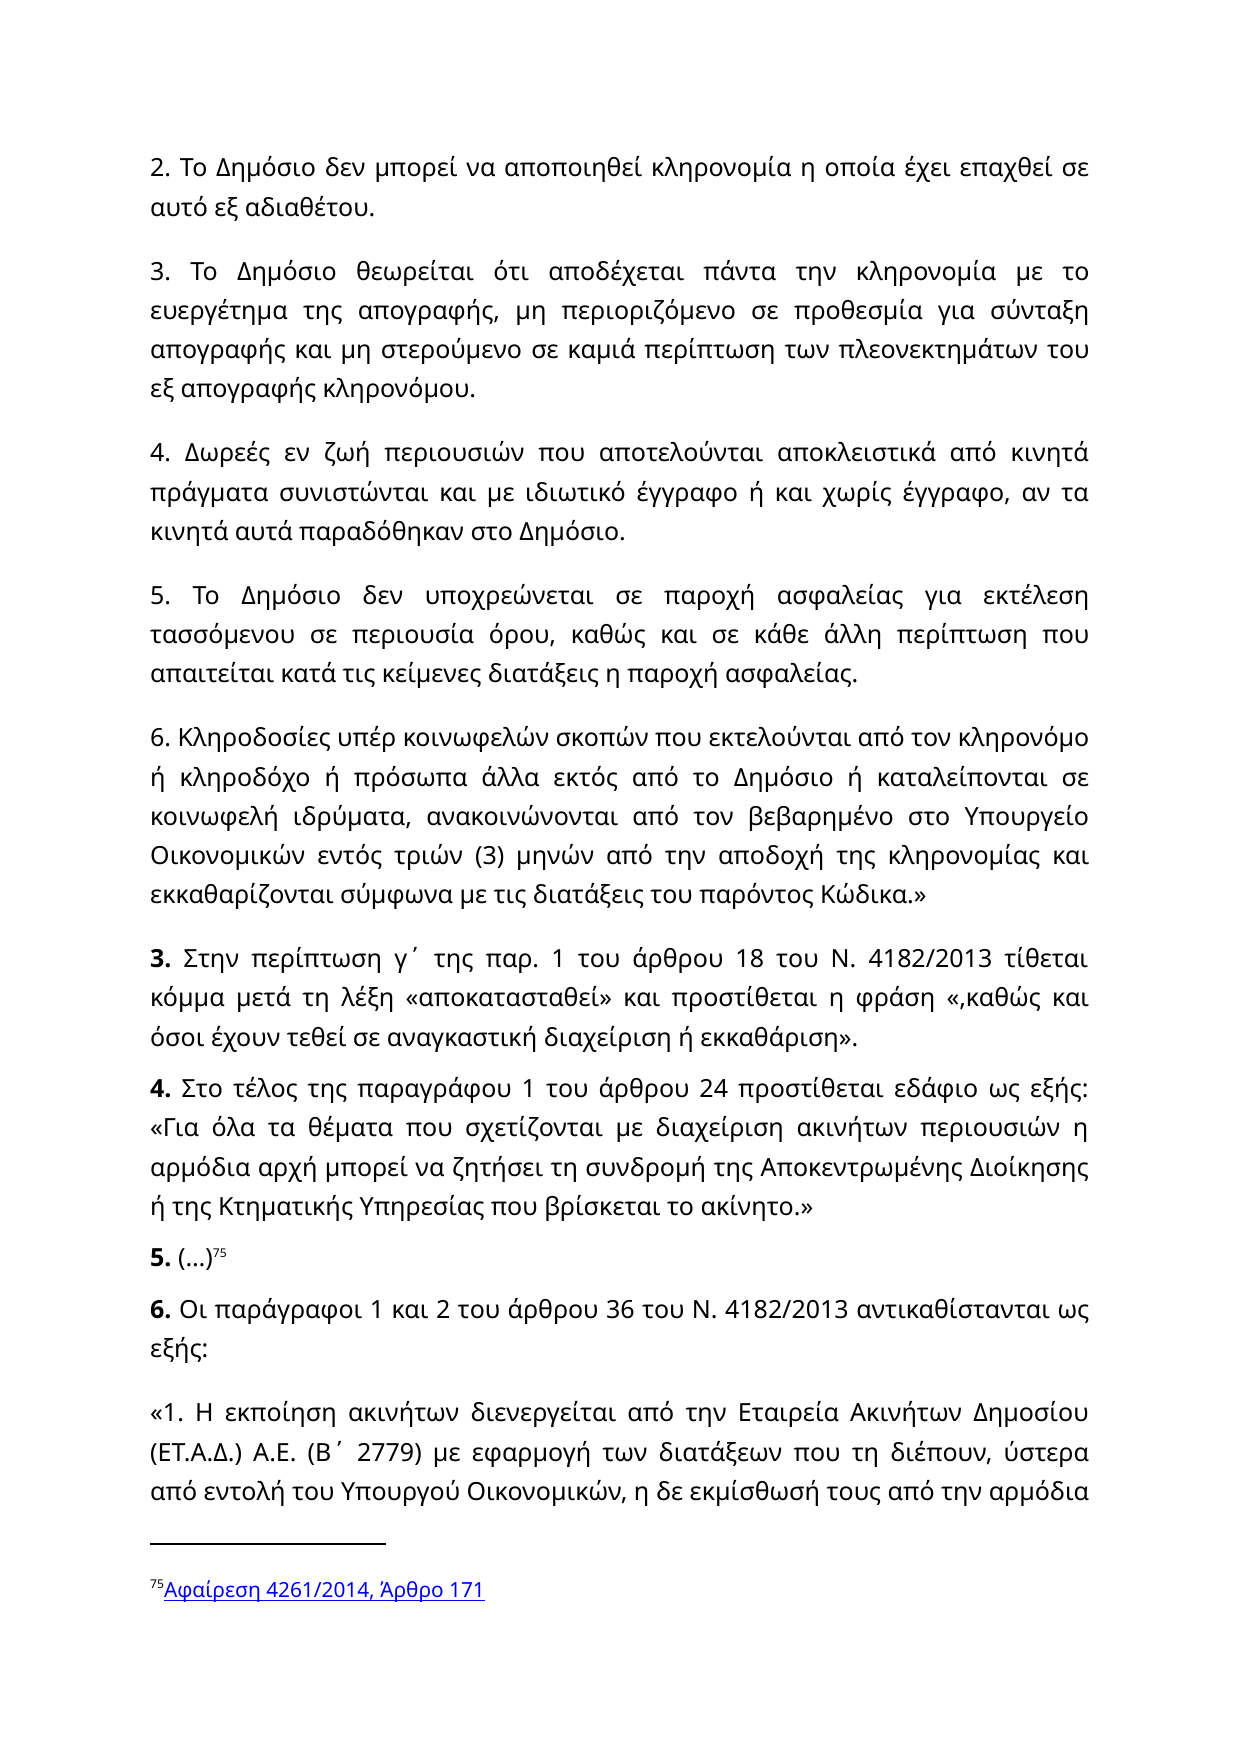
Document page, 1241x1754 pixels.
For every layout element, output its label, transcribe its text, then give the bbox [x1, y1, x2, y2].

text Αφαίρεση 4261/2014, Άρθρο 171 [150, 1576, 1090, 1604]
text 4. Στο τέλος της παραγράφου 1 του άρθρου 24 προστίθεται εδάφιο ως εξής: «Για όλα τα θέματα που σχετίζονται με διαχείριση ακινήτων περιουσιών η αρμόδια αρχή μπορεί να ζητήσει τη συνδρομή της Αποκεντρωμένης Διοίκησης ή της Κτηματικής Υπηρεσίας που βρίσκεται το ακίνητο.» [150, 1071, 1090, 1222]
text 5. (…) [150, 1240, 1090, 1274]
text 6. Κληροδοσίες υπέρ κοινωφελών σκοπών που εκτελούνται από τον κληρονόμο ή κληροδόχο ή πρόσωπα άλλα εκτός από το Δημόσιο ή καταλείπονται σε κοινωφελή ιδρύματα, ανακοινώνονται από τον βεβαρημένο στο Υπουργείο Οικονομικών εντός τριών (3) μηνών από την αποδοχή της κληρονομίας και εκκαθαρίζονται σύμφωνα με τις διατάξεις του παρόντος Κώδικα.» [150, 720, 1090, 911]
text 3. Το Δημόσιο θεωρείται ότι αποδέχεται πάντα την κληρονομία με το ευεργέτημα της απογραφής, μη περιοριζόμενο σε προθεσμία για σύνταξη απογραφής και μη στερούμενο σε καμιά περίπτωση των πλεονεκτημάτων του εξ απογραφής κληρονόμου. [150, 253, 1090, 405]
text 3. Στην περίπτωση γ΄ της παρ. 1 του άρθρου 18 του Ν. 4182/2013 τίθεται κόμμα μετά τη λέξη «αποκατασταθεί» και προστίθεται η φράση «,καθώς και όσοι έχουν τεθεί σε αναγκαστική διαχείριση ή εκκαθάριση». [150, 941, 1090, 1053]
text 2. Το Δημόσιο δεν μπορεί να αποποιηθεί κληρονομία η οποία έχει επαχθεί σε αυτό εξ αδιαθέτου. [150, 150, 1090, 223]
text 6. Οι παράγραφοι 1 και 2 του άρθρου 36 του Ν. 4182/2013 αντικαθίστανται ως εξής: [150, 1292, 1090, 1365]
text 4. Δωρεές εν ζωή περιουσιών που αποτελούνται αποκλειστικά από κινητά πράγματα συνιστώνται και με ιδιωτικό έγγραφο ή και χωρίς έγγραφο, αν τα κινητά αυτά παραδόθηκαν στο Δημόσιο. [150, 435, 1090, 547]
text «1. Η εκποίηση ακινήτων διενεργείται από την Εταιρεία Ακινήτων Δημοσίου (ΕΤ.Α.Δ.) Α.Ε. (Β΄ 2779) με εφαρμογή των διατάξεων που τη διέπουν, ύστερα από εντολή του Υπουργού Οικονομικών, η δε εκμίσθωσή τους από την αρμόδια [150, 1395, 1090, 1507]
text 5. Το Δημόσιο δεν υποχρεώνεται σε παροχή ασφαλείας για εκτέλεση τασσόμενου σε περιουσία όρου, καθώς και σε κάθε άλλη περίπτωση που απαιτείται κατά τις κείμενες διατάξεις η παροχή ασφαλείας. [150, 577, 1090, 690]
